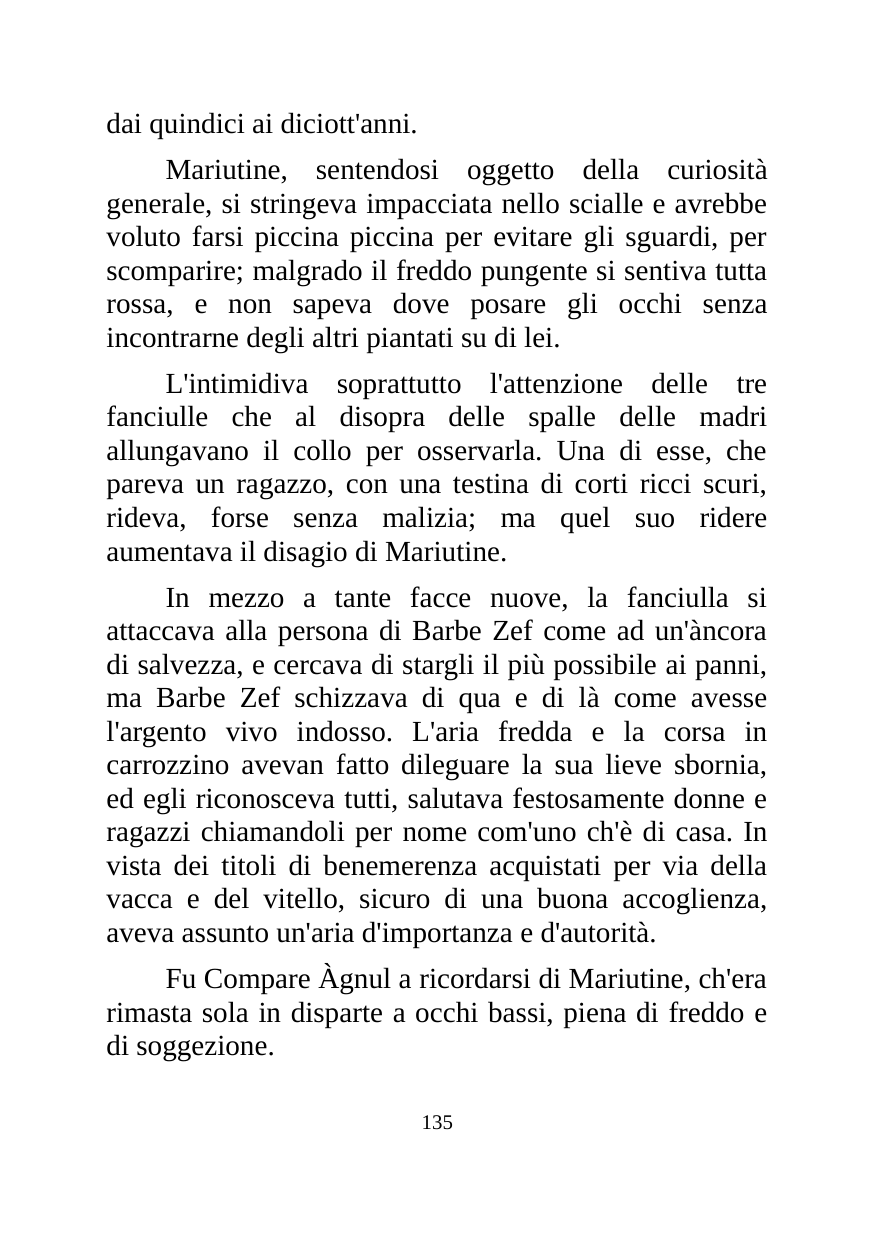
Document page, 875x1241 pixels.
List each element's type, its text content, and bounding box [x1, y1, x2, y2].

text Fu Compare Àgnul a ricordarsi di Mariutine, ch'era rimasta sola in disparte a occhi bassi, piena di freddo e di soggezione. [106, 961, 768, 1062]
text In mezzo a tante facce nuove, la fanciulla si attaccava alla persona di Barbe Zef come ad un'àncora di salvezza, e cercava di stargli il più possibile ai panni, ma Barbe Zef schizzava di qua e di là come avesse l'argento vivo indosso. L'aria fredda e la corsa in carrozzino avevan fatto dileguare la sua lieve sbornia, ed egli riconosceva tutti, salutava festosamente donne e ragazzi chiamandoli per nome com'uno ch'è di casa. In vista dei titoli di benemerenza acquistati per via della vacca e del vitello, sicuro di una buona accoglienza, aveva assunto un'aria d'importanza e d'autorità. [106, 580, 768, 949]
text Mariutine, sentendosi oggetto della curiosità generale, si stringeva impacciata nello scialle e avrebbe voluto farsi piccina piccina per evitare gli sguardi, per scomparire; malgrado il freddo pungente si sentiva tutta rossa, e non sapeva dove posare gli occhi senza incontrarne degli altri piantati su di lei. [106, 152, 768, 353]
text L'intimidiva soprattutto l'attenzione delle tre fanciulle che al disopra delle spalle delle madri allungavano il collo per osservarla. Una di esse, che pareva un ragazzo, con una testina di corti ricci scuri, rideva, forse senza malizia; ma quel suo ridere aumentava il disagio di Mariutine. [106, 366, 768, 567]
text dai quindici ai diciott'anni. [106, 106, 768, 140]
